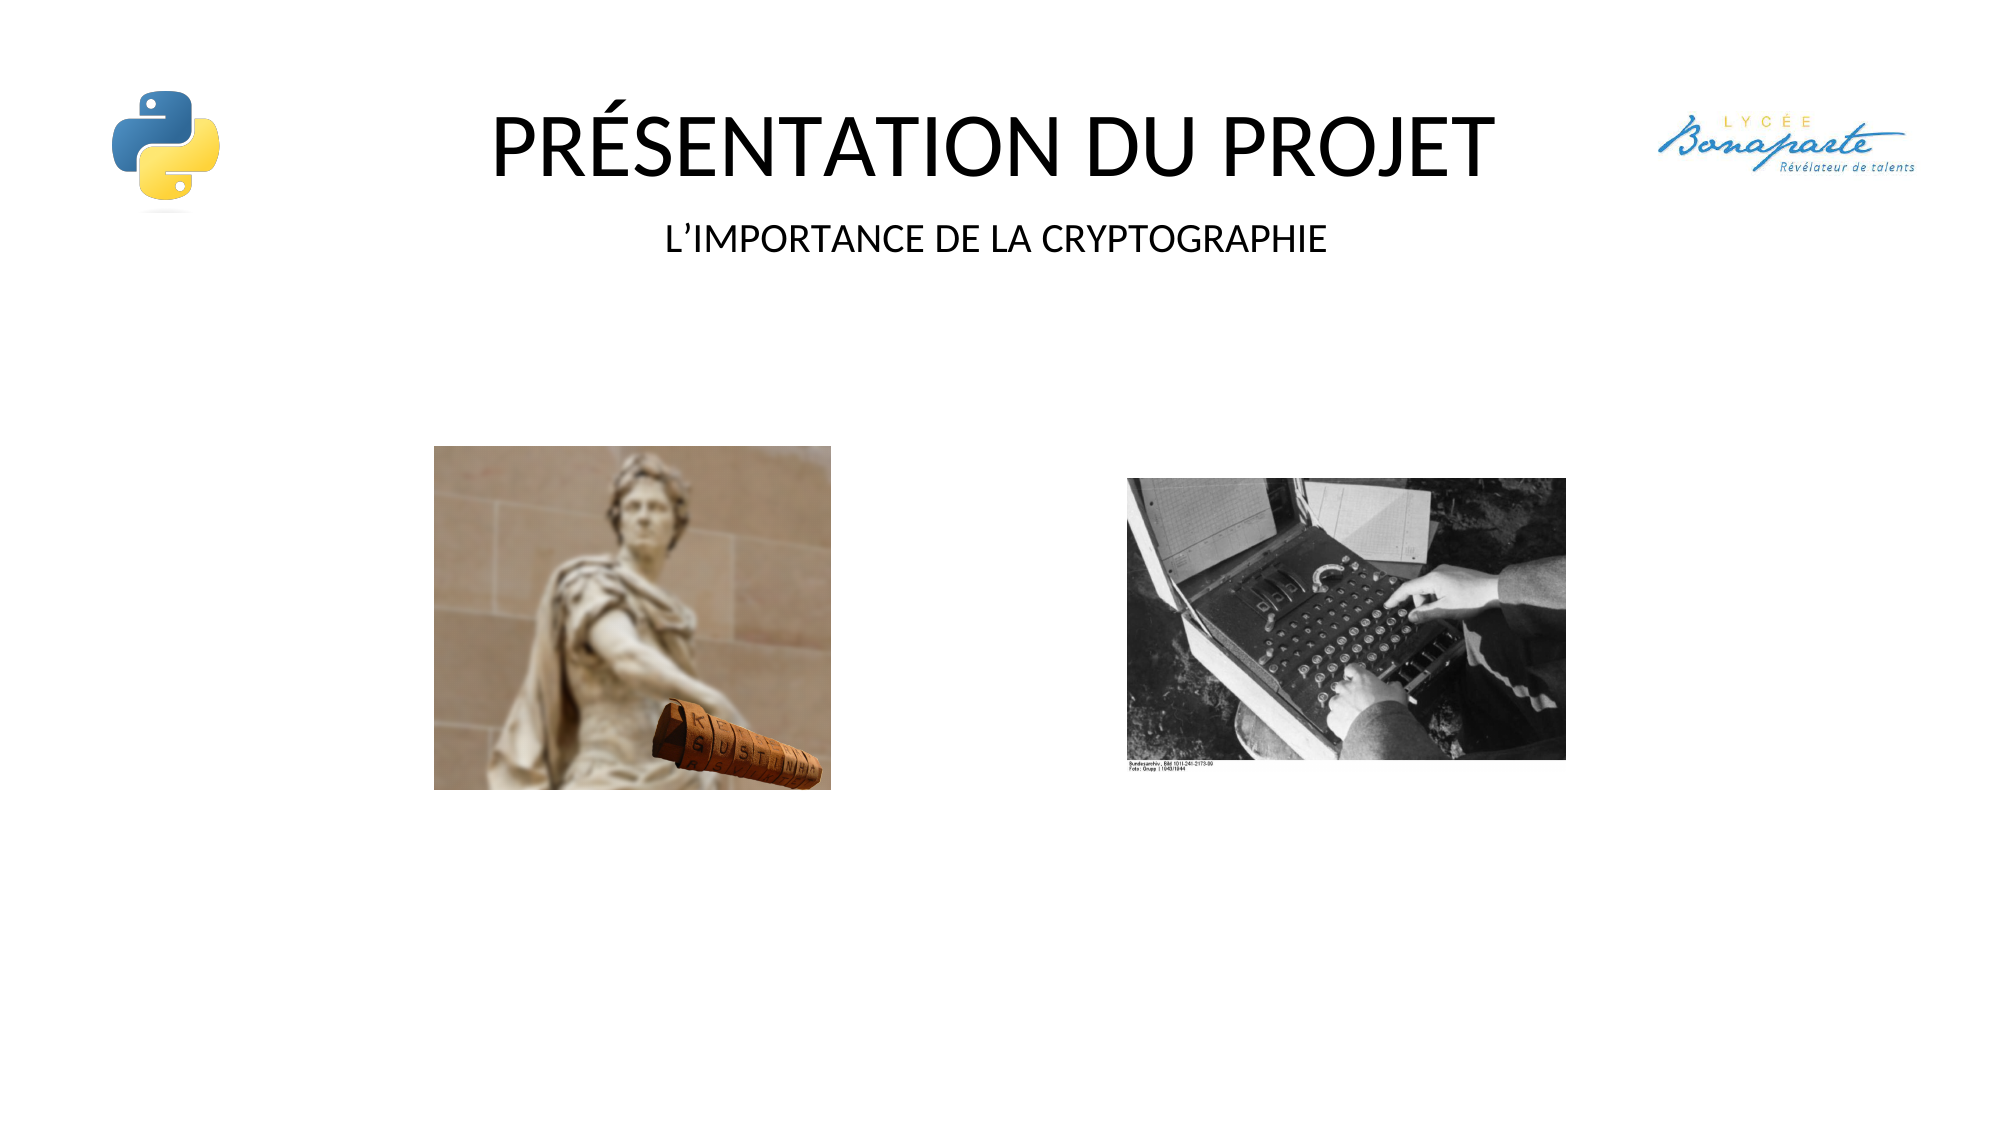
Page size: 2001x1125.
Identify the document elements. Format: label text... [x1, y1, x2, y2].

picture [434, 446, 831, 847]
text_box PRÉSENTATION DU PROJET [476, 77, 1524, 204]
picture [112, 91, 223, 213]
picture [1127, 478, 1566, 772]
picture [1648, 111, 1921, 181]
text_box L’IMPORTANCE DE LA CRYPTOGRAPHIE [650, 203, 1350, 273]
